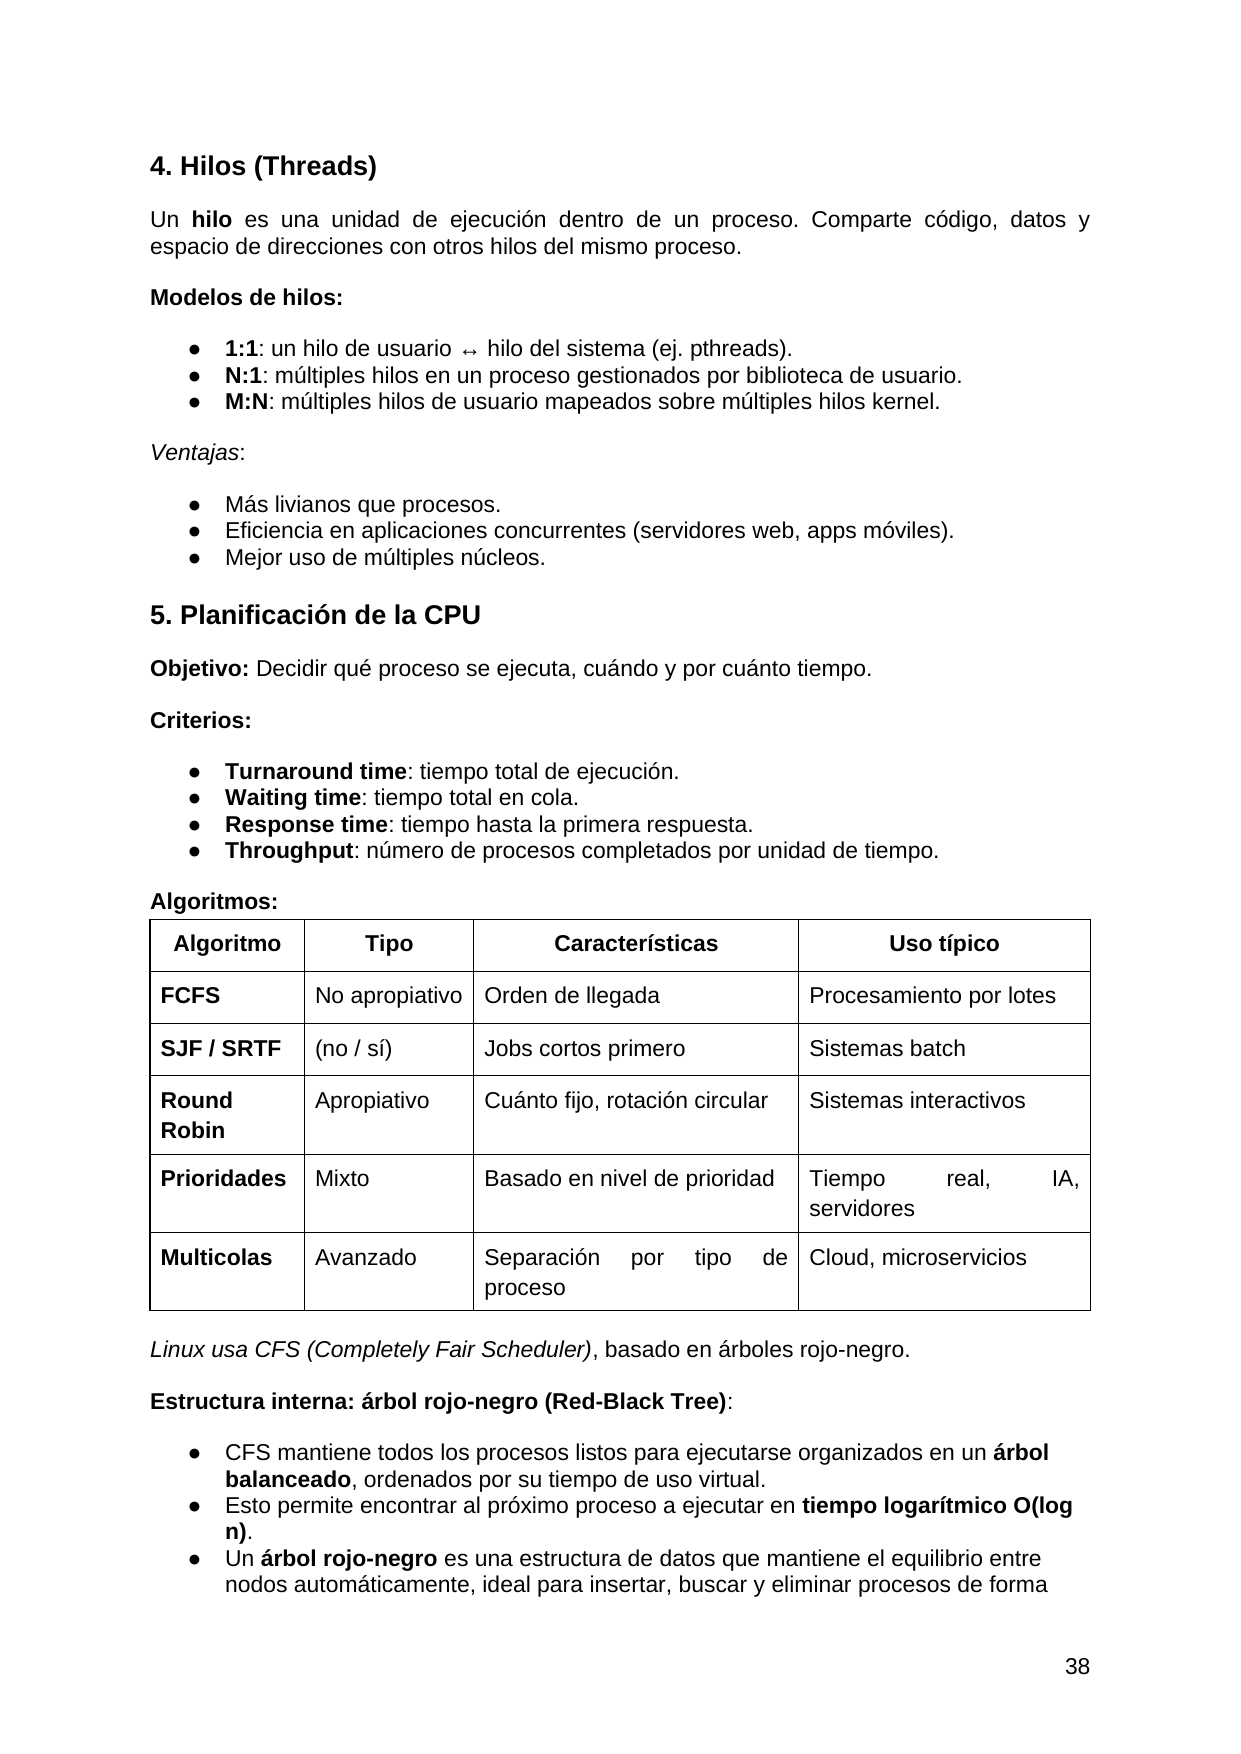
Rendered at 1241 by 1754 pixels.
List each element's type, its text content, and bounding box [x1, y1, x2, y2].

table_header Uso típico [799, 920, 1090, 971]
list Response time: tiempo hasta la primera respuesta. [187, 811, 1090, 837]
table_cell Basado en nivel de prioridad [474, 1155, 798, 1232]
list Más livianos que procesos. [187, 491, 1090, 517]
text Linux usa CFS (Completely Fair Scheduler), basado en árboles rojo-negro. [150, 1336, 1090, 1363]
list 1:1: un hilo de usuario ↔ hilo del sistema (ej. pthreads). [187, 335, 1090, 362]
text Estructura interna: árbol rojo-negro (Red-Black Tree): [150, 1388, 1090, 1414]
table_cell (no / sí) [305, 1024, 473, 1075]
subtitle Criterios: [150, 707, 1090, 733]
table_cell FCFS [151, 972, 304, 1023]
list M:N: múltiples hilos de usuario mapeados sobre múltiples hilos kernel. [187, 388, 1090, 414]
list Mejor uso de múltiples núcleos. [187, 543, 1090, 570]
list Turnaround time: tiempo total de ejecución. [187, 758, 1090, 784]
table_cell Separación por tipo de proceso [474, 1233, 798, 1310]
subtitle Algoritmos: [150, 888, 1090, 915]
text Ventajas: [150, 439, 1090, 466]
table_cell Prioridades [151, 1155, 304, 1232]
table_cell Cuánto fijo, rotación circular [474, 1076, 798, 1153]
list Waiting time: tiempo total en cola. [187, 784, 1090, 811]
table_cell Sistemas interactivos [799, 1076, 1090, 1153]
subtitle 4. Hilos (Threads) [150, 150, 1090, 181]
table_cell Jobs cortos primero [474, 1024, 798, 1075]
table_header Características [474, 920, 798, 971]
table_cell SJF / SRTF [151, 1024, 304, 1075]
table_header Tipo [305, 920, 473, 971]
table_header Algoritmo [151, 920, 304, 971]
list CFS mantiene todos los procesos listos para ejecutarse organizados en un árbol balanceado, ordenados por su tiempo de uso virtual. [187, 1439, 1090, 1492]
subtitle 5. Planificación de la CPU [150, 599, 1090, 630]
list N:1: múltiples hilos en un proceso gestionados por biblioteca de usuario. [187, 362, 1090, 388]
table_cell Mixto [305, 1155, 473, 1232]
list Esto permite encontrar al próximo proceso a ejecutar en tiempo logarítmico O(log n). [187, 1492, 1090, 1544]
text Objetivo: Decidir qué proceso se ejecuta, cuándo y por cuánto tiempo. [150, 655, 1090, 682]
table_cell Avanzado [305, 1233, 473, 1310]
table_cell Orden de llegada [474, 972, 798, 1023]
table_cell Sistemas batch [799, 1024, 1090, 1075]
text Un hilo es una unidad de ejecución dentro de un proceso. Comparte código, datos y espacio de direcciones con otros hilos del mismo proceso. [150, 206, 1090, 259]
table_cell Apropiativo [305, 1076, 473, 1153]
table_cell Cloud, microservicios [799, 1233, 1090, 1310]
list Throughput: número de procesos completados por unidad de tiempo. [187, 837, 1090, 863]
list Un árbol rojo-negro es una estructura de datos que mantiene el equilibrio entre nodos automáticamente, ideal para insertar, buscar y eliminar procesos de forma [187, 1544, 1090, 1597]
subtitle Modelos de hilos: [150, 284, 1090, 310]
table_cell Tiempo real, IA, servidores [799, 1155, 1090, 1232]
table_cell No apropiativo [305, 972, 473, 1023]
table_cell Multicolas [151, 1233, 304, 1310]
list Eficiencia en aplicaciones concurrentes (servidores web, apps móviles). [187, 517, 1090, 543]
table_cell Procesamiento por lotes [799, 972, 1090, 1023]
table_cell Round Robin [151, 1076, 304, 1153]
